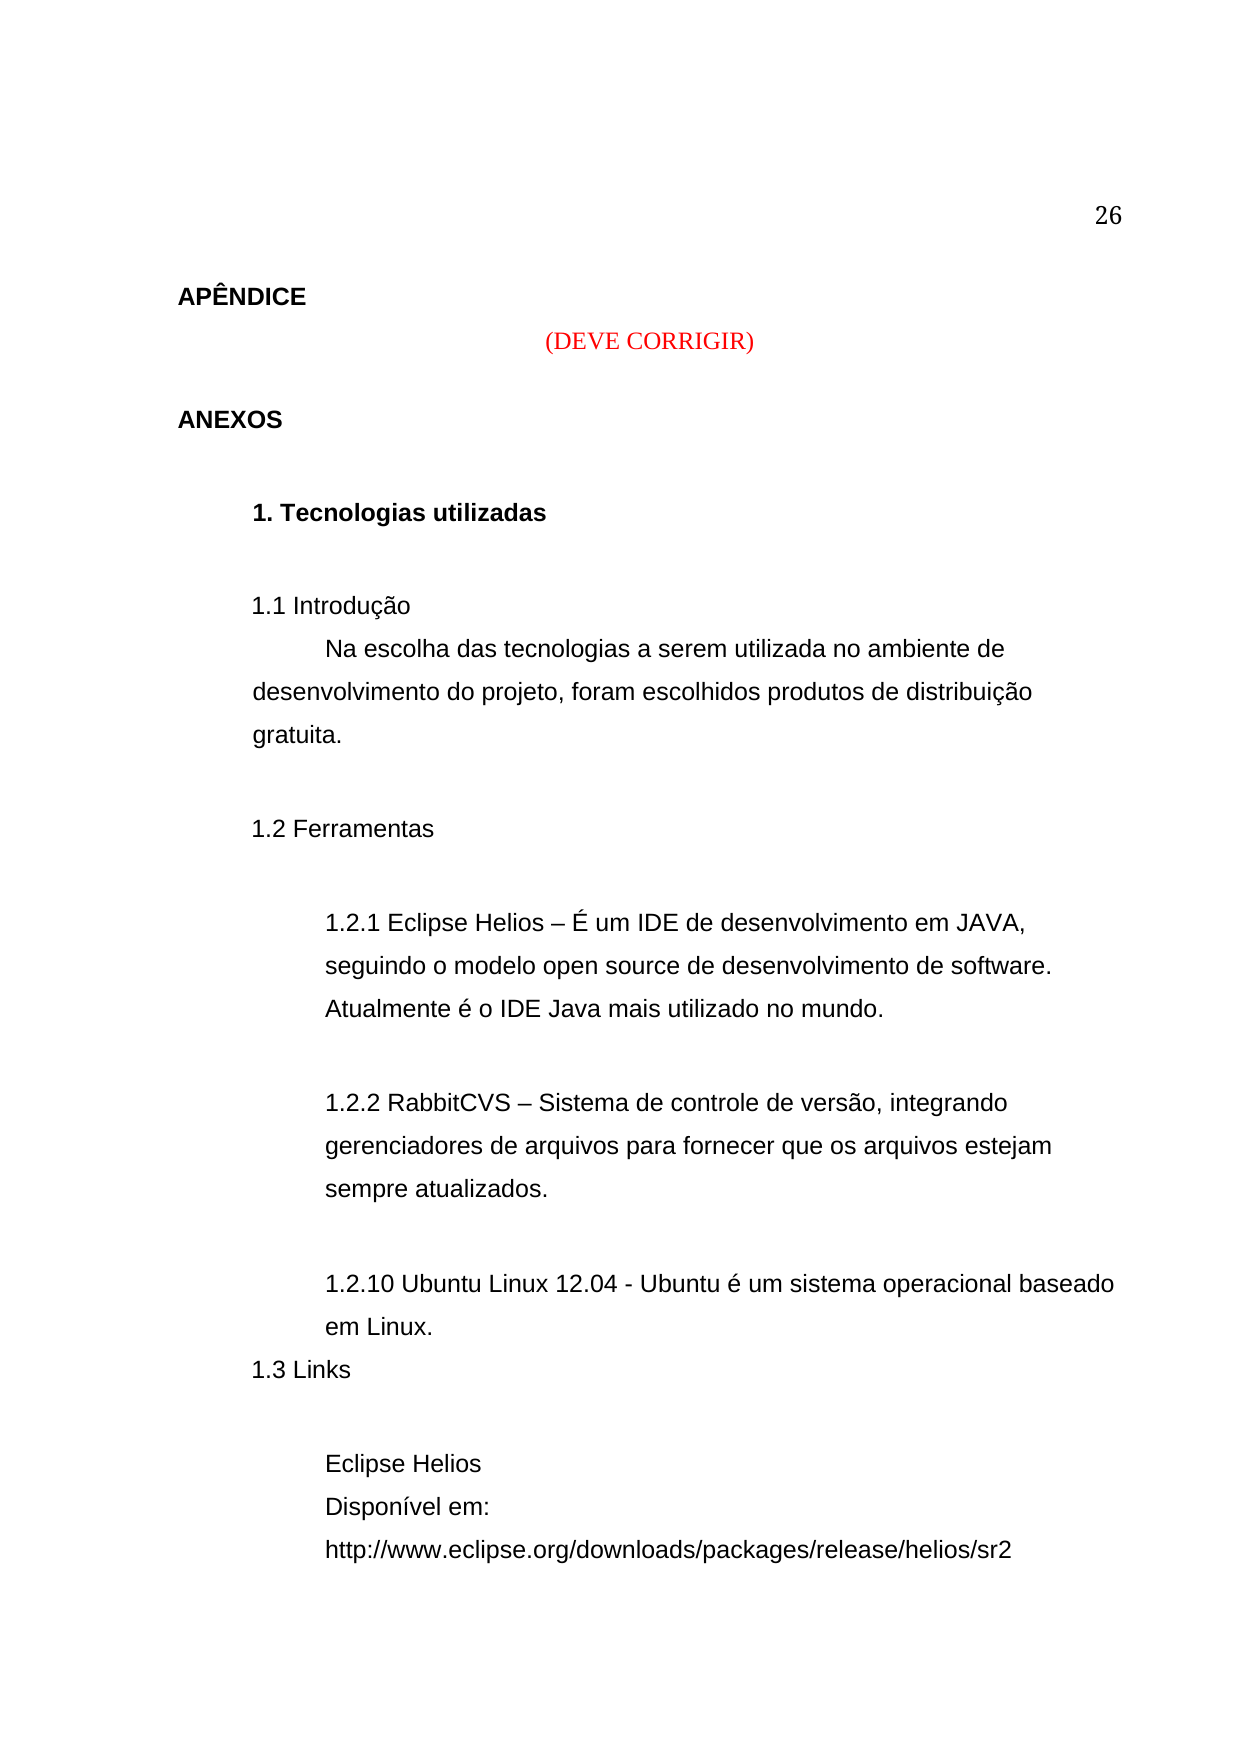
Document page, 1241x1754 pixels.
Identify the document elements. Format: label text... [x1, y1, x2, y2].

text Disponível em: http://www.eclipse.org/downloads/packages/release/helios/sr2 [325, 1492, 1122, 1564]
list 1.2.2 RabbitCVS – Sistema de controle de versão, integrando gerenciadores de arquivos para fornecer que os arquivos estejam sempre atualizados. [287, 1088, 1122, 1203]
text Eclipse Helios [325, 1449, 1122, 1478]
subtitle 1. Tecnologias utilizadas [215, 498, 1122, 527]
subtitle 1.1 Introdução [251, 591, 1122, 620]
list 1.2.1 Eclipse Helios – É um IDE de desenvolvimento em JAVA, seguindo o modelo open source de desenvolvimento de software. Atualmente é o IDE Java mais utilizado no mundo. [287, 908, 1122, 1023]
list 1.2.10 Ubuntu Linux 12.04 - Ubuntu é um sistema operacional baseado em Linux. [287, 1269, 1122, 1341]
list Na escolha das tecnologias a serem utilizada no ambiente de desenvolvimento do projeto, foram escolhidos produtos de distribuição gratuita. [215, 634, 1122, 749]
subtitle ANEXOS [177, 405, 1122, 434]
text (DEVE CORRIGIR) [177, 325, 1122, 355]
subtitle 1.2 Ferramentas [251, 814, 1122, 842]
text 1.3 Links [251, 1355, 1122, 1384]
subtitle APÊNDICE [177, 282, 1122, 311]
